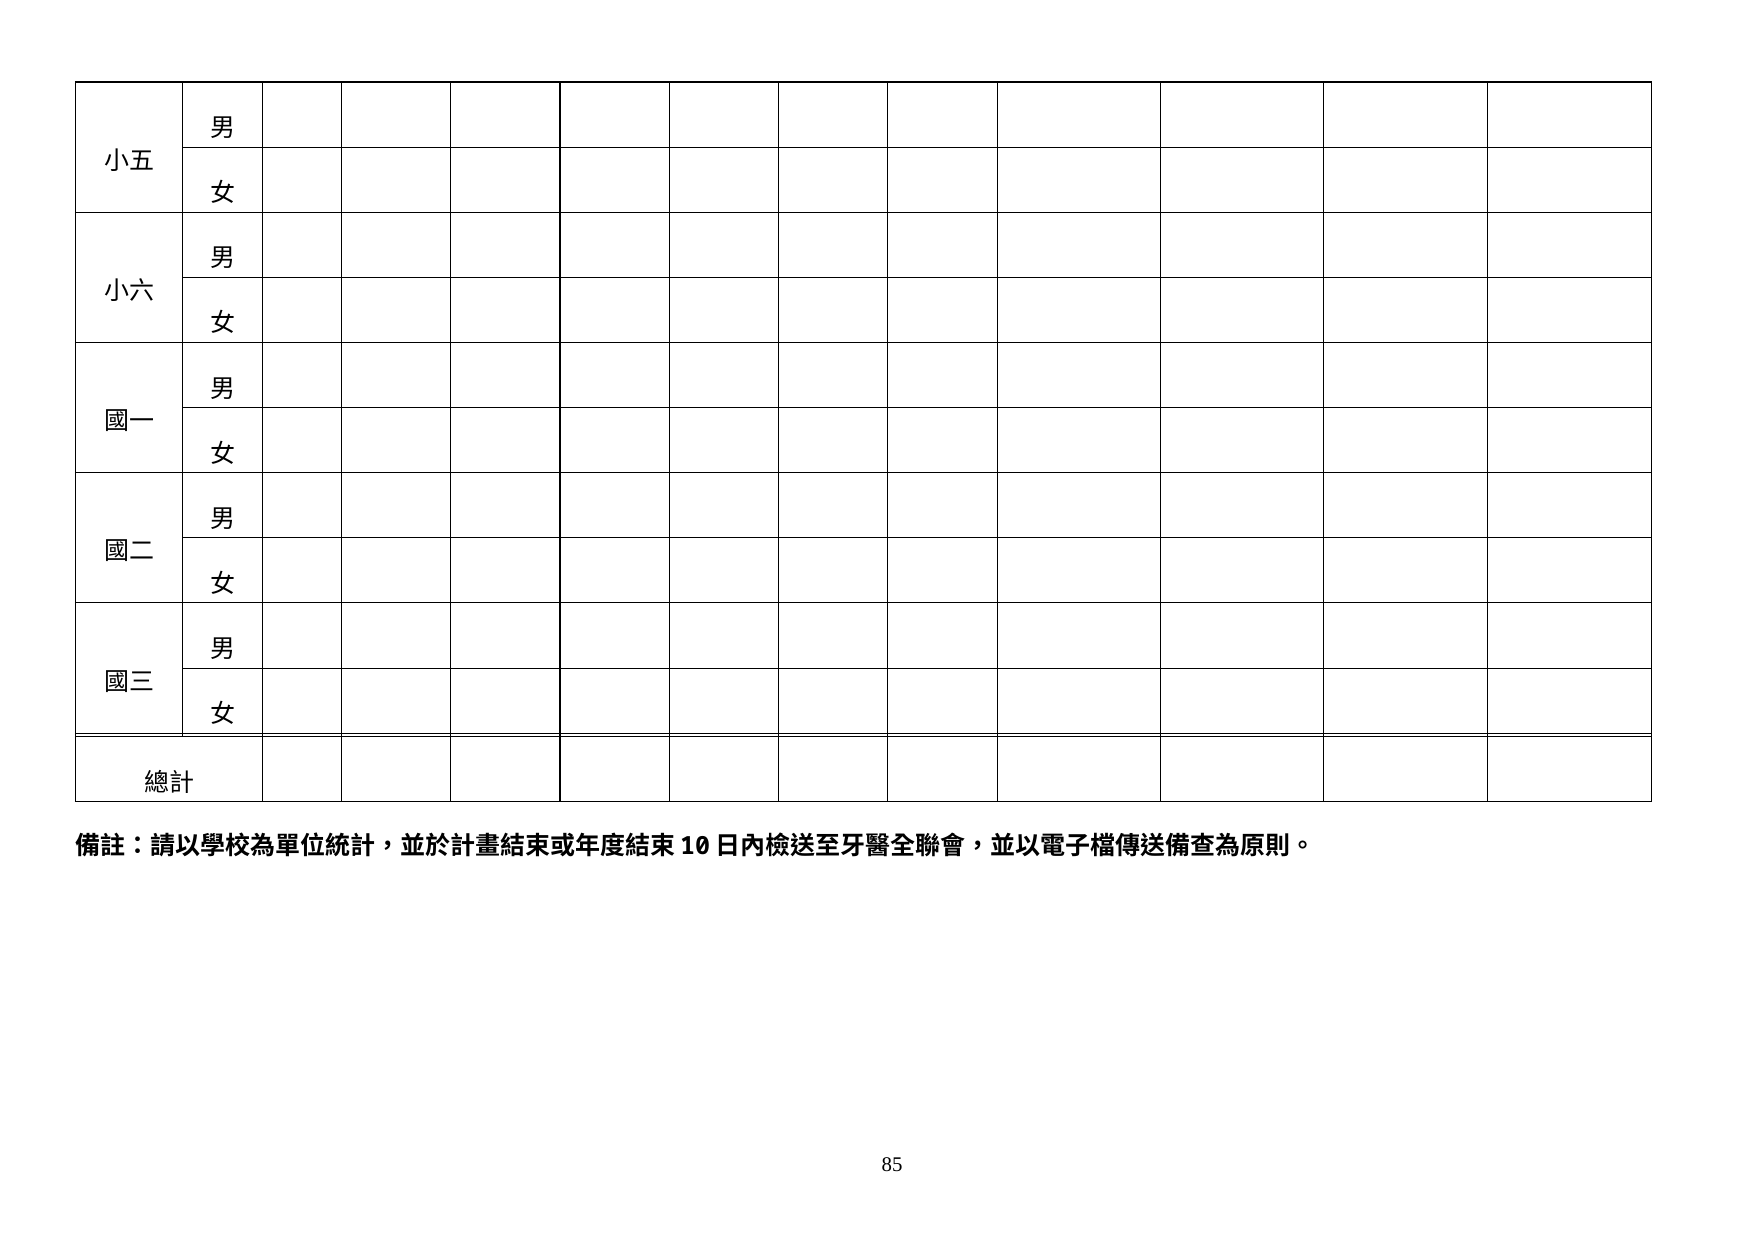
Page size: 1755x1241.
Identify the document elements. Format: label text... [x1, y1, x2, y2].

table_cell [1324, 83, 1487, 147]
table_cell [561, 603, 669, 667]
table_cell [342, 83, 450, 147]
table_cell [342, 603, 450, 667]
table_cell [779, 669, 887, 732]
table_cell 國三 [76, 603, 182, 732]
table_cell [263, 83, 341, 147]
table_cell [342, 408, 450, 472]
table_cell [451, 83, 559, 147]
table_cell [263, 538, 341, 602]
table_cell [561, 538, 669, 602]
table_cell [888, 669, 997, 732]
table_cell [263, 213, 341, 277]
table_cell [342, 148, 450, 212]
table_cell [263, 278, 341, 342]
table_cell [561, 343, 669, 407]
table_cell [779, 473, 887, 537]
table_cell [561, 408, 669, 472]
table_cell [561, 83, 669, 147]
table_cell [670, 603, 778, 667]
table_cell [1324, 737, 1487, 801]
table_cell [1324, 669, 1487, 732]
table_cell 國二 [76, 473, 182, 602]
table_cell 女 [183, 408, 262, 472]
table_cell [670, 278, 778, 342]
table_cell [451, 603, 559, 667]
table_cell [561, 148, 669, 212]
table_cell [998, 473, 1160, 537]
table_cell [998, 737, 1160, 801]
table_cell [1324, 343, 1487, 407]
table_cell [1161, 343, 1323, 407]
table_cell [888, 213, 997, 277]
table_cell [1488, 343, 1651, 407]
table_cell [1161, 213, 1323, 277]
table_cell [451, 343, 559, 407]
table_cell [670, 83, 778, 147]
table_cell [451, 148, 559, 212]
table_cell [561, 278, 669, 342]
table_cell [779, 538, 887, 602]
table_cell [998, 669, 1160, 732]
table_cell [1488, 213, 1651, 277]
table_cell [998, 148, 1160, 212]
table_cell [779, 278, 887, 342]
table_cell [1161, 148, 1323, 212]
table_cell [998, 343, 1160, 407]
table_cell 國一 [76, 343, 182, 472]
table_cell 小六 [76, 213, 182, 342]
table_cell [1324, 473, 1487, 537]
table_cell [561, 669, 669, 732]
table_cell [998, 603, 1160, 667]
table_cell [1324, 278, 1487, 342]
table_cell [342, 343, 450, 407]
table_cell [998, 213, 1160, 277]
table_cell [779, 737, 887, 801]
table_cell [888, 737, 997, 801]
table_cell [998, 538, 1160, 602]
table_cell [1161, 83, 1323, 147]
table_cell [451, 278, 559, 342]
table_cell [670, 408, 778, 472]
table_cell [779, 603, 887, 667]
table_cell [263, 343, 341, 407]
table_cell [1161, 669, 1323, 732]
table_cell [1161, 278, 1323, 342]
table_cell [342, 538, 450, 602]
table_cell [1324, 408, 1487, 472]
table_cell 男 [183, 343, 262, 407]
table_cell [888, 603, 997, 667]
table_cell [670, 473, 778, 537]
table_cell [561, 473, 669, 537]
table_cell [888, 148, 997, 212]
table_cell [1488, 538, 1651, 602]
table_cell [670, 669, 778, 732]
table_cell [998, 408, 1160, 472]
table_cell [888, 83, 997, 147]
table_cell [451, 538, 559, 602]
table_cell 女 [183, 278, 262, 342]
table_cell [342, 737, 450, 801]
table_cell [779, 213, 887, 277]
table_cell [451, 473, 559, 537]
text 備註：請以學校為單位統計，並於計畫結束或年度結束10日內檢送至牙醫全聯會，並以電子檔傳送備查為原則。 [14, 802, 1754, 865]
table_cell [1161, 538, 1323, 602]
table_cell 男 [183, 473, 262, 537]
table_cell [1488, 408, 1651, 472]
table_cell 男 [183, 83, 262, 147]
table_cell [888, 408, 997, 472]
table_cell 小五 [76, 83, 182, 212]
table_cell [670, 213, 778, 277]
table_cell [779, 148, 887, 212]
table_cell [1161, 473, 1323, 537]
table_cell 女 [183, 148, 262, 212]
table_cell [451, 408, 559, 472]
table_cell [263, 473, 341, 537]
table_cell 女 [183, 669, 262, 732]
table_cell [1488, 83, 1651, 147]
table_cell [561, 213, 669, 277]
table_cell [779, 408, 887, 472]
table_cell [1324, 148, 1487, 212]
table_cell [670, 148, 778, 212]
table_cell [998, 278, 1160, 342]
table_cell [451, 213, 559, 277]
table_cell [1488, 669, 1651, 732]
table_cell [888, 343, 997, 407]
table_cell 男 [183, 213, 262, 277]
table_cell [1488, 603, 1651, 667]
table_cell 女 [183, 538, 262, 602]
table_cell [1161, 737, 1323, 801]
table_cell [263, 669, 341, 732]
table_cell [888, 278, 997, 342]
table_cell [1324, 213, 1487, 277]
table_cell [779, 343, 887, 407]
table_cell [342, 213, 450, 277]
table_cell [561, 737, 669, 801]
table_cell [342, 473, 450, 537]
table_cell [670, 737, 778, 801]
table_cell [263, 148, 341, 212]
table_cell [263, 408, 341, 472]
table_cell [451, 737, 559, 801]
table_cell [670, 343, 778, 407]
table_cell [998, 83, 1160, 147]
table_cell [1324, 603, 1487, 667]
table_cell [779, 83, 887, 147]
table_cell [670, 538, 778, 602]
table_cell 總計 [76, 737, 262, 801]
table_cell [1161, 408, 1323, 472]
table_cell [263, 603, 341, 667]
table_cell [888, 473, 997, 537]
table_cell 男 [183, 603, 262, 667]
table_cell [888, 538, 997, 602]
table_cell [1324, 538, 1487, 602]
table_cell [1488, 737, 1651, 801]
table_cell [342, 669, 450, 732]
table_cell [1161, 603, 1323, 667]
table_cell [1488, 473, 1651, 537]
table_cell [1488, 278, 1651, 342]
table_cell [263, 737, 341, 801]
table_cell [451, 669, 559, 732]
table_cell [342, 278, 450, 342]
table_cell [1488, 148, 1651, 212]
